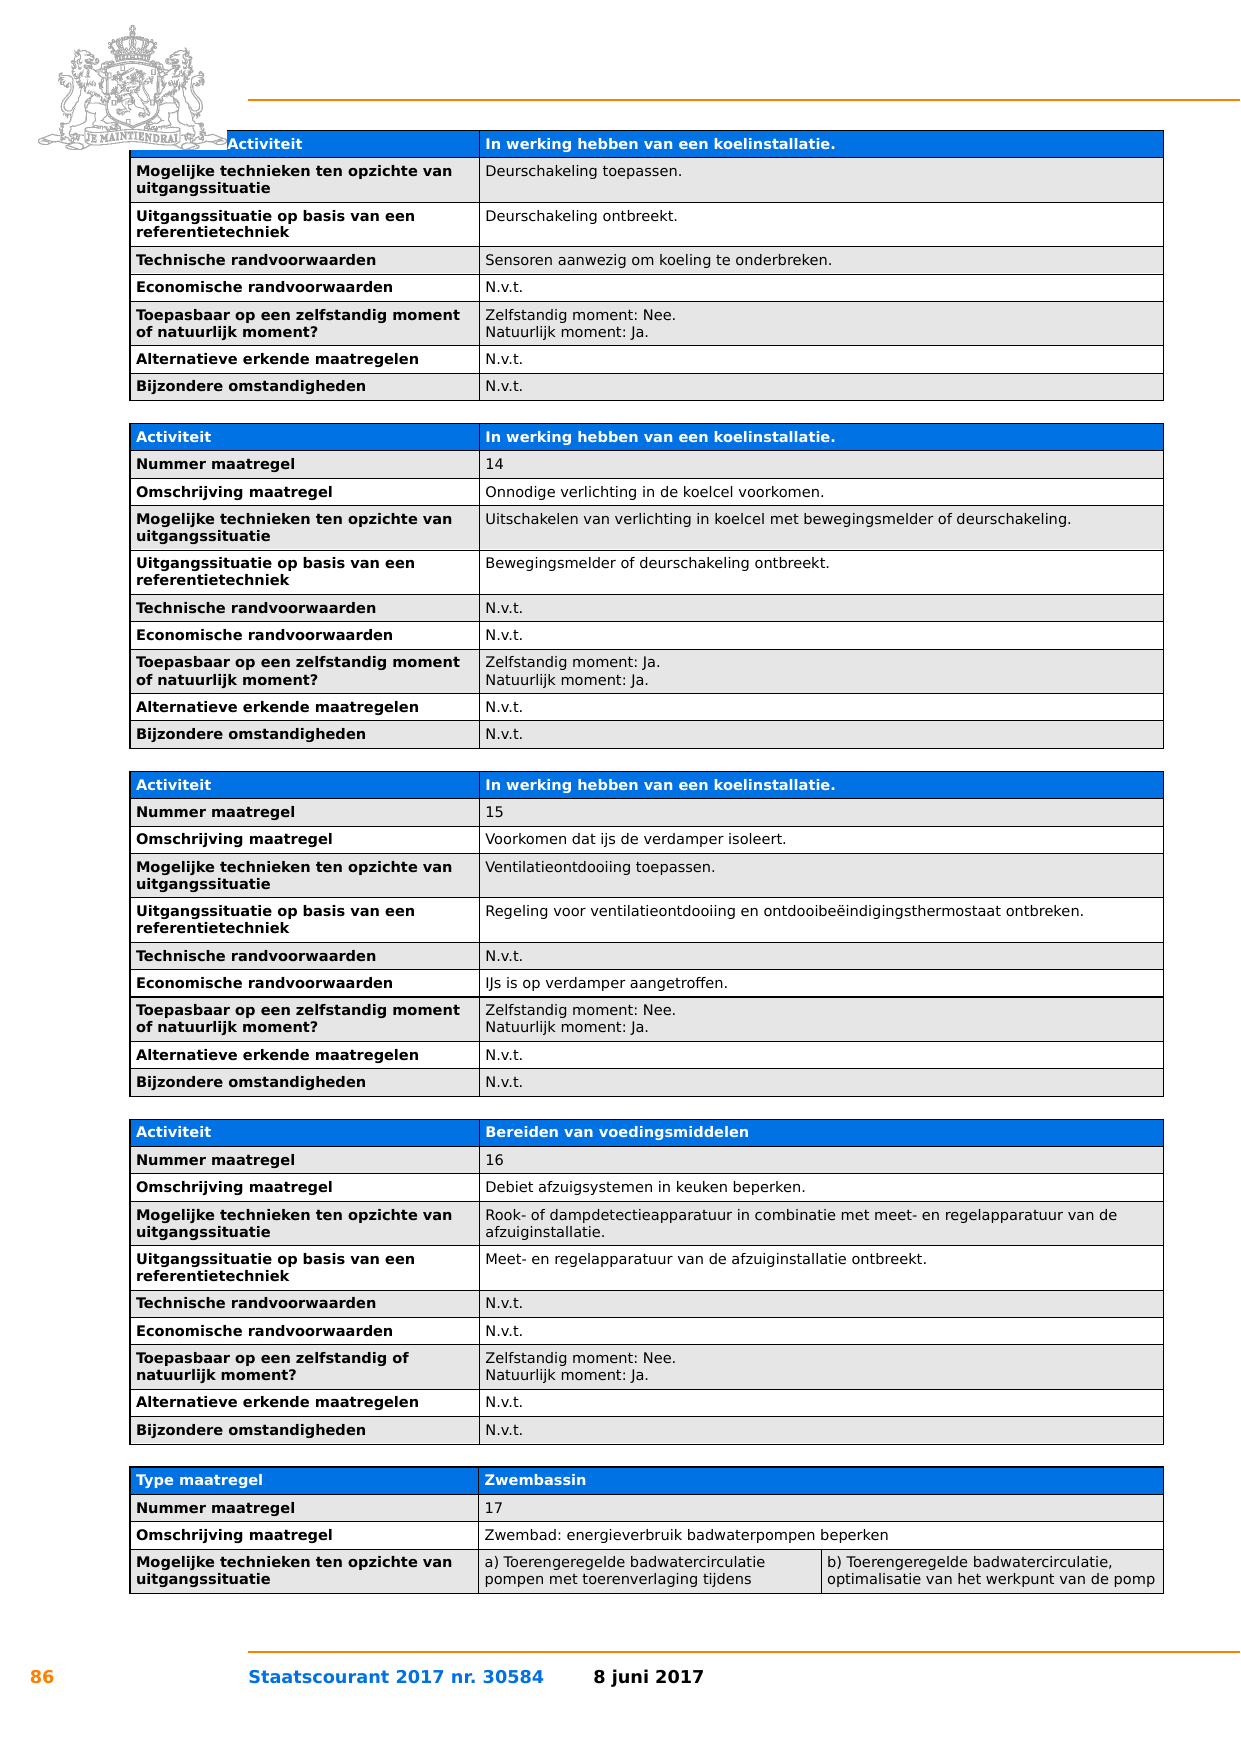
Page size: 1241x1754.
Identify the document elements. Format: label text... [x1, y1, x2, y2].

table_header In werking hebben van een koelinstallatie. [480, 772, 1163, 798]
table_cell N.v.t. [480, 1069, 1163, 1096]
table_cell N.v.t. [480, 595, 1163, 621]
table_cell a) Toerengeregelde badwatercirculatie pompen met toerenverlaging tijdens [479, 1550, 821, 1593]
table_cell N.v.t. [480, 943, 1163, 969]
table_cell Omschrijving maatregel [131, 479, 479, 505]
table_cell N.v.t. [480, 1390, 1163, 1416]
table_cell Voorkomen dat ijs de verdamper isoleert. [480, 827, 1163, 853]
table_cell N.v.t. [480, 721, 1163, 748]
table_cell Nummer maatregel [131, 799, 479, 826]
table_cell Debiet afzuigsystemen in keuken beperken. [480, 1174, 1163, 1201]
table_cell Mogelijke technieken ten opzichte van uitgangssituatie [131, 1202, 479, 1245]
table_header Activiteit [131, 772, 479, 798]
table_cell Mogelijke technieken ten opzichte van uitgangssituatie [131, 1550, 478, 1593]
table_header Type maatregel [131, 1468, 478, 1494]
table_cell Mogelijke technieken ten opzichte van uitgangssituatie [131, 506, 479, 549]
table_cell 17 [479, 1495, 1163, 1521]
table_cell Uitgangssituatie op basis van een referentietechniek [131, 898, 479, 942]
table_cell Zwembad: energieverbruik badwaterpompen beperken [479, 1522, 1163, 1548]
table_cell Alternatieve erkende maatregelen [131, 1042, 479, 1068]
table_cell Alternatieve erkende maatregelen [131, 346, 479, 373]
table_cell 16 [480, 1147, 1163, 1173]
table_cell N.v.t. [480, 374, 1163, 400]
table_cell Mogelijke technieken ten opzichte van uitgangssituatie [131, 854, 479, 897]
table_cell 14 [480, 451, 1163, 478]
table_cell Deurschakeling toepassen. [480, 158, 1163, 202]
table_header Activiteit [131, 1120, 479, 1146]
table_cell Toepasbaar op een zelfstandig moment of natuurlijk moment? [131, 302, 479, 345]
picture [38, 25, 227, 150]
table_cell Nummer maatregel [131, 1147, 479, 1173]
table_cell N.v.t. [480, 622, 1163, 649]
table_cell IJs is op verdamper aangetroffen. [480, 970, 1163, 996]
table_cell Toepasbaar op een zelfstandig of natuurlijk moment? [131, 1345, 479, 1389]
table_cell Bijzondere omstandigheden [131, 1417, 479, 1443]
table_cell Regeling voor ventilatieontdooiing en ontdooibeëindigingsthermostaat ontbreken. [480, 898, 1163, 942]
table_cell N.v.t. [480, 694, 1163, 720]
table_cell Sensoren aanwezig om koeling te onderbreken. [480, 247, 1163, 273]
table_cell b) Toerengeregelde badwatercirculatie, optimalisatie van het werkpunt van de pomp [822, 1550, 1163, 1593]
table_cell Toepasbaar op een zelfstandig moment of natuurlijk moment? [131, 650, 479, 693]
table_header Activiteit [131, 424, 479, 450]
table_cell Economische randvoorwaarden [131, 970, 479, 996]
table_cell Zelfstandig moment: Nee. Natuurlijk moment: Ja. [480, 998, 1163, 1041]
table_cell Technische randvoorwaarden [131, 247, 479, 273]
table_cell Technische randvoorwaarden [131, 1291, 479, 1317]
table_cell Omschrijving maatregel [131, 1522, 478, 1548]
table_cell Uitgangssituatie op basis van een referentietechniek [131, 1246, 479, 1289]
table_cell Economische randvoorwaarden [131, 622, 479, 649]
table_header Activiteit [131, 131, 479, 157]
table_cell N.v.t. [480, 1318, 1163, 1344]
table_cell Economische randvoorwaarden [131, 275, 479, 301]
table_cell Toepasbaar op een zelfstandig moment of natuurlijk moment? [131, 998, 479, 1041]
table_cell N.v.t. [480, 1042, 1163, 1068]
table_cell Alternatieve erkende maatregelen [131, 694, 479, 720]
table_cell N.v.t. [480, 1291, 1163, 1317]
table_header Bereiden van voedingsmiddelen [480, 1120, 1163, 1146]
table_cell N.v.t. [480, 346, 1163, 373]
table_cell Zelfstandig moment: Ja. Natuurlijk moment: Ja. [480, 650, 1163, 693]
table_cell Omschrijving maatregel [131, 827, 479, 853]
table_cell Technische randvoorwaarden [131, 595, 479, 621]
table_cell 15 [480, 799, 1163, 826]
table_cell Bijzondere omstandigheden [131, 721, 479, 748]
table_header Zwembassin [479, 1468, 1163, 1494]
table_cell Mogelijke technieken ten opzichte van uitgangssituatie [131, 158, 479, 202]
table_cell Meet- en regelapparatuur van de afzuiginstallatie ontbreekt. [480, 1246, 1163, 1289]
table_cell Nummer maatregel [131, 1495, 478, 1521]
table_cell Nummer maatregel [131, 451, 479, 478]
table_cell N.v.t. [480, 1417, 1163, 1443]
table_cell Bijzondere omstandigheden [131, 374, 479, 400]
table_cell Zelfstandig moment: Nee. Natuurlijk moment: Ja. [480, 302, 1163, 345]
table_header In werking hebben van een koelinstallatie. [480, 131, 1163, 157]
table_cell Omschrijving maatregel [131, 1174, 479, 1201]
table_cell Economische randvoorwaarden [131, 1318, 479, 1344]
table_cell Technische randvoorwaarden [131, 943, 479, 969]
table_cell Bewegingsmelder of deurschakeling ontbreekt. [480, 551, 1163, 594]
table_cell Deurschakeling ontbreekt. [480, 203, 1163, 246]
table_cell Onnodige verlichting in de koelcel voorkomen. [480, 479, 1163, 505]
table_cell Bijzondere omstandigheden [131, 1069, 479, 1096]
table_cell Alternatieve erkende maatregelen [131, 1390, 479, 1416]
table_cell Ventilatieontdooiing toepassen. [480, 854, 1163, 897]
table_cell Rook- of dampdetectieapparatuur in combinatie met meet- en regelapparatuur van de afzuiginstallatie. [480, 1202, 1163, 1245]
table_cell Uitgangssituatie op basis van een referentietechniek [131, 551, 479, 594]
table_cell N.v.t. [480, 275, 1163, 301]
table_cell Uitschakelen van verlichting in koelcel met bewegingsmelder of deurschakeling. [480, 506, 1163, 549]
table_cell Uitgangssituatie op basis van een referentietechniek [131, 203, 479, 246]
table_cell Zelfstandig moment: Nee. Natuurlijk moment: Ja. [480, 1345, 1163, 1389]
table_header In werking hebben van een koelinstallatie. [480, 424, 1163, 450]
